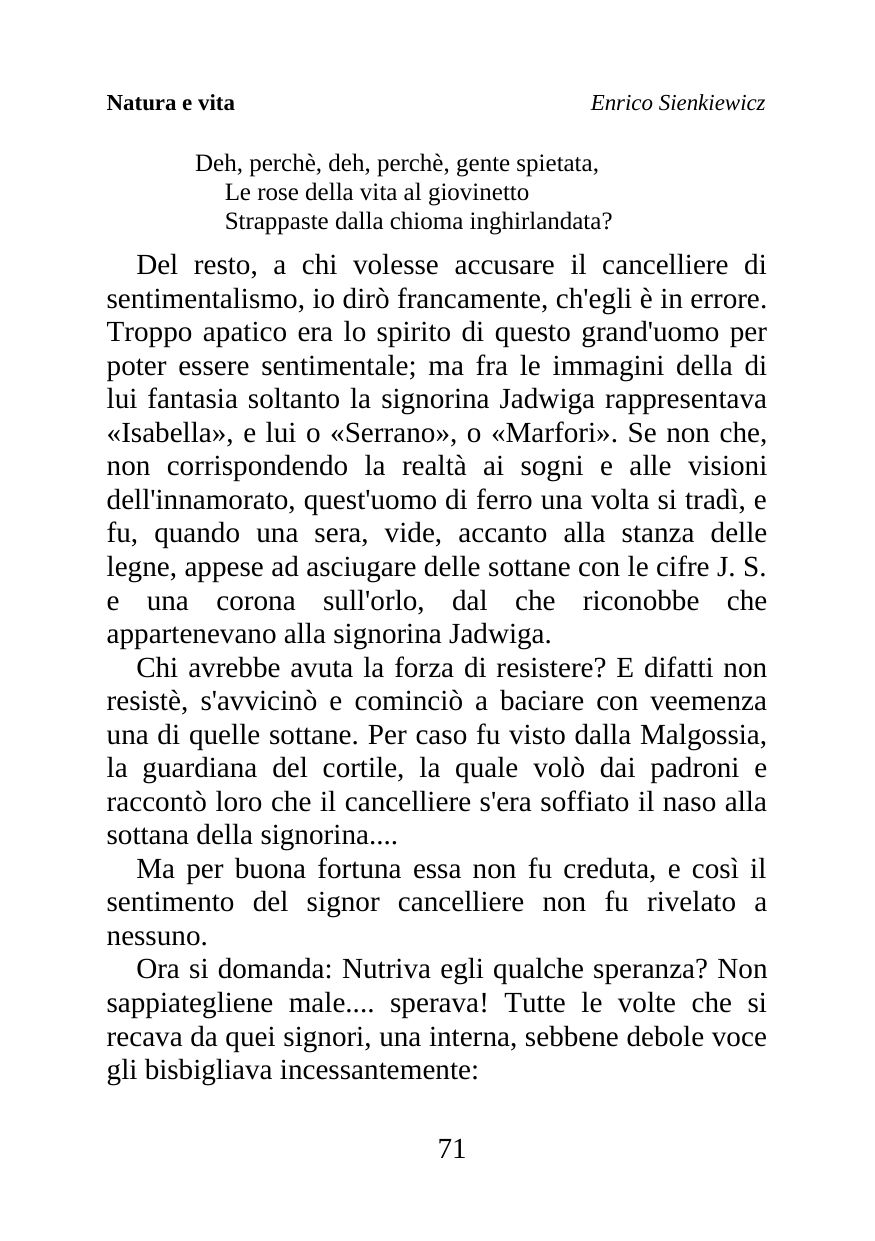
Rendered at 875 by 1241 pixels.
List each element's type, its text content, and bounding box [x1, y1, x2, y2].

text Del resto, a chi volesse accusare il cancelliere di sentimentalismo, io dirò francamente, ch'egli è in errore. Troppo apatico era lo spirito di questo grand'uomo per poter essere sentimentale; ma fra le immagini della di lui fantasia soltanto la signorina Jadwiga rappresentava «Isabella», e lui o «Serrano», o «Marfori». Se non che, non corrispondendo la realtà ai sogni e alle visioni dell'innamorato, quest'uomo di ferro una volta si tradì, e fu, quando una sera, vide, accanto alla stanza delle legne, appese ad asciugare delle sottane con le cifre J. S. e una corona sull'orlo, dal che riconobbe che appartenevano alla signorina Jadwiga. [106, 247, 768, 650]
text Ora si domanda: Nutriva egli qualche speranza? Non sappiategliene male.... sperava! Tutte le volte che si recava da quei signori, una interna, sebbene debole voce gli bisbigliava incessantemente: [106, 952, 768, 1086]
text Deh, perchè, deh, perchè, gente spietata, Le rose della vita al giovinetto Strappaste dalla chioma inghirlandata? [195, 148, 768, 235]
text Ma per buona fortuna essa non fu creduta, e così il sentimento del signor cancelliere non fu rivelato a nessuno. [106, 851, 768, 952]
text Chi avrebbe avuta la forza di resistere? E difatti non resistè, s'avvicinò e cominciò a baciare con veemenza una di quelle sottane. Per caso fu visto dalla Malgossia, la guardiana del cortile, la quale volò dai padroni e raccontò loro che il cancelliere s'era soffiato il naso alla sottana della signorina.... [106, 650, 768, 851]
